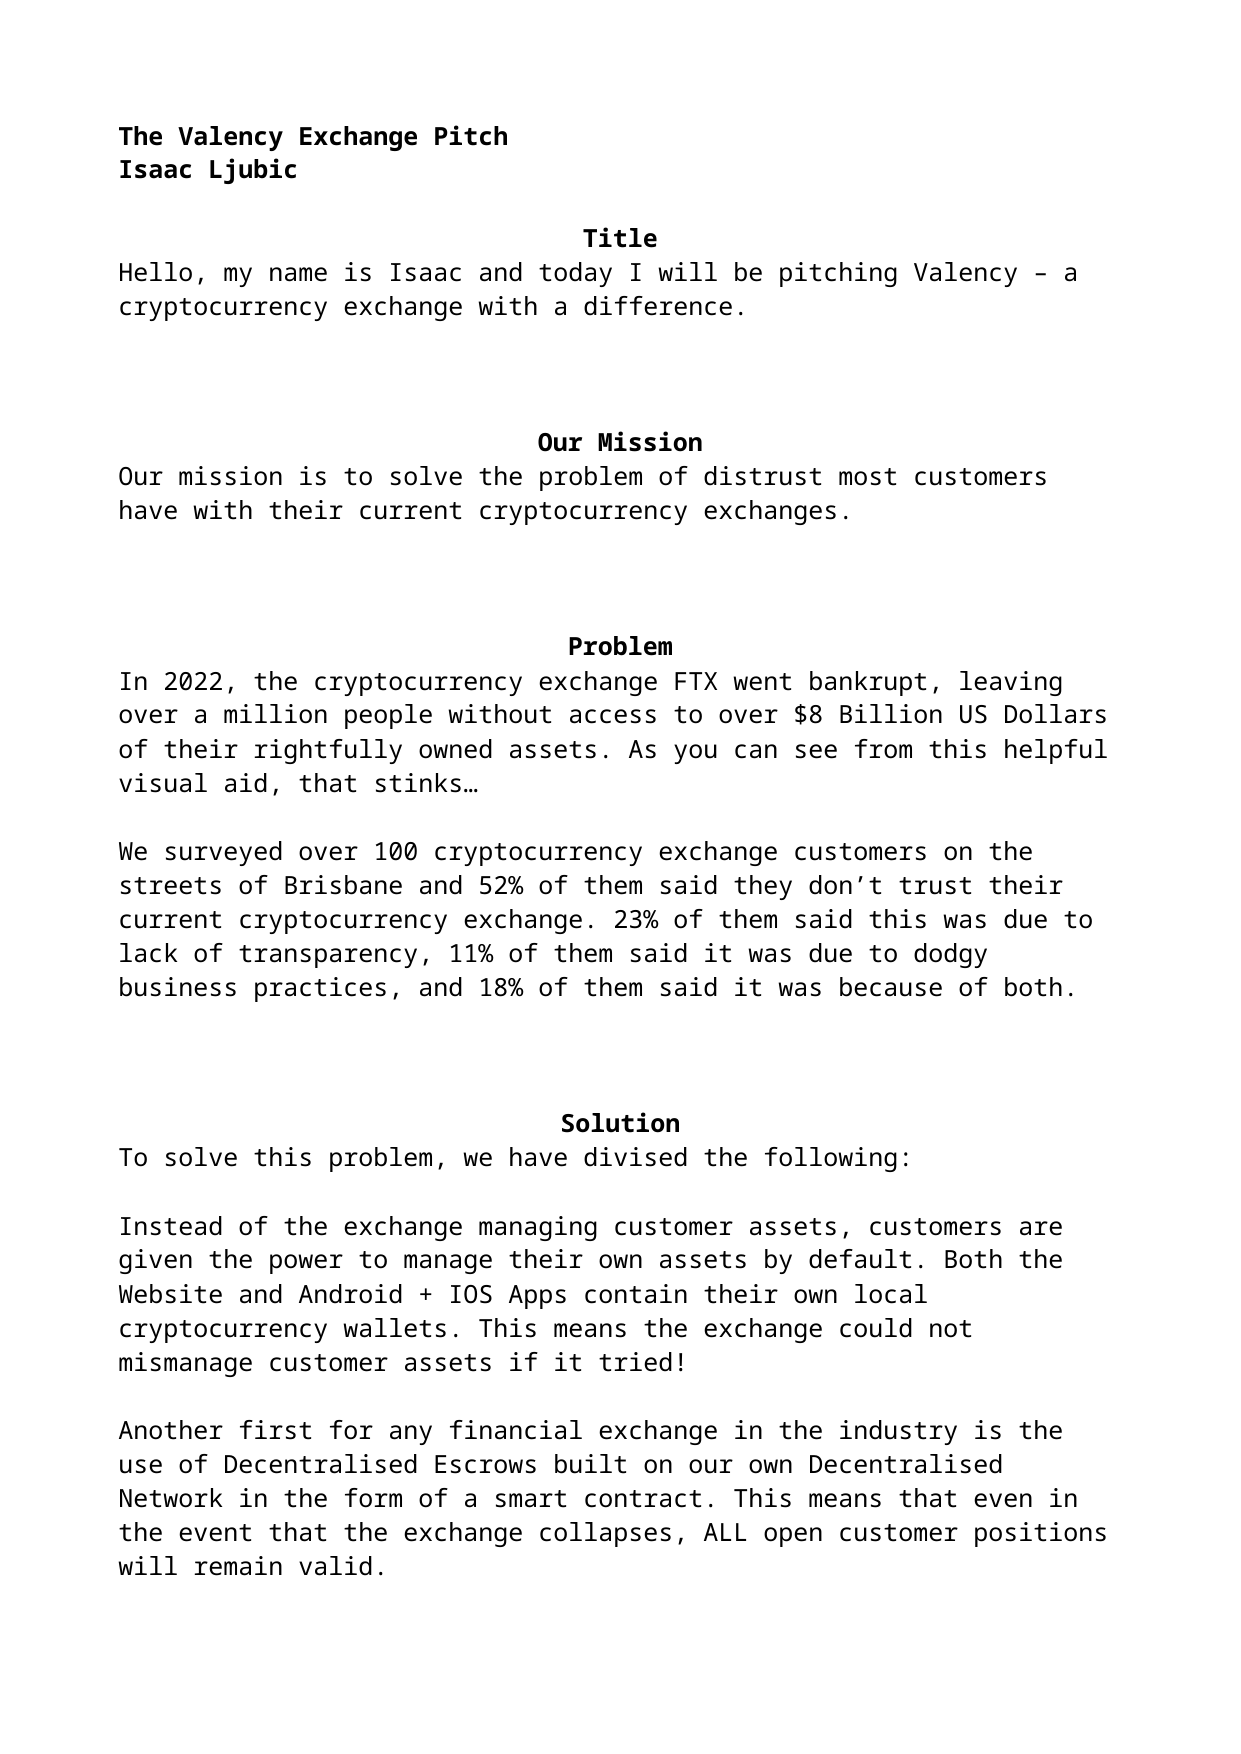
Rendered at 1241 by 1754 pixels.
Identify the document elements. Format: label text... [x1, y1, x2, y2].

text Title [118, 220, 1122, 254]
text To solve this problem, we have divised the following: [118, 1140, 1122, 1174]
text We surveyed over 100 cryptocurrency exchange customers on the streets of Brisbane and 52% of them said they don’t trust their current cryptocurrency exchange. 23% of them said this was due to lack of transparency, 11% of them said it was due to dodgy business practices, and 18% of them said it was because of both. [118, 833, 1122, 1004]
text Solution [118, 1106, 1122, 1140]
text Hello, my name is Isaac and today I will be pitching Valency – a cryptocurrency exchange with a difference. [118, 254, 1122, 322]
text Another first for any financial exchange in the industry is the use of Decentralised Escrows built on our own Decentralised Network in the form of a smart contract. This means that even in the event that the exchange collapses, ALL open customer positions will remain valid. [118, 1412, 1122, 1583]
text Instead of the exchange managing customer assets, customers are given the power to manage their own assets by default. Both the Website and Android + IOS Apps contain their own local cryptocurrency wallets. This means the exchange could not mismanage customer assets if it tried! [118, 1208, 1122, 1378]
text Isaac Ljubic [118, 152, 1122, 186]
text The Valency Exchange Pitch [118, 118, 1122, 152]
text Our Mission [118, 425, 1122, 459]
text In 2022, the cryptocurrency exchange FTX went bankrupt, leaving over a million people without access to over $8 Billion US Dollars of their rightfully owned assets. As you can see from this helpful visual aid, that stinks… [118, 663, 1122, 799]
text Problem [118, 629, 1122, 663]
text Our mission is to solve the problem of distrust most customers have with their current cryptocurrency exchanges. [118, 459, 1122, 527]
